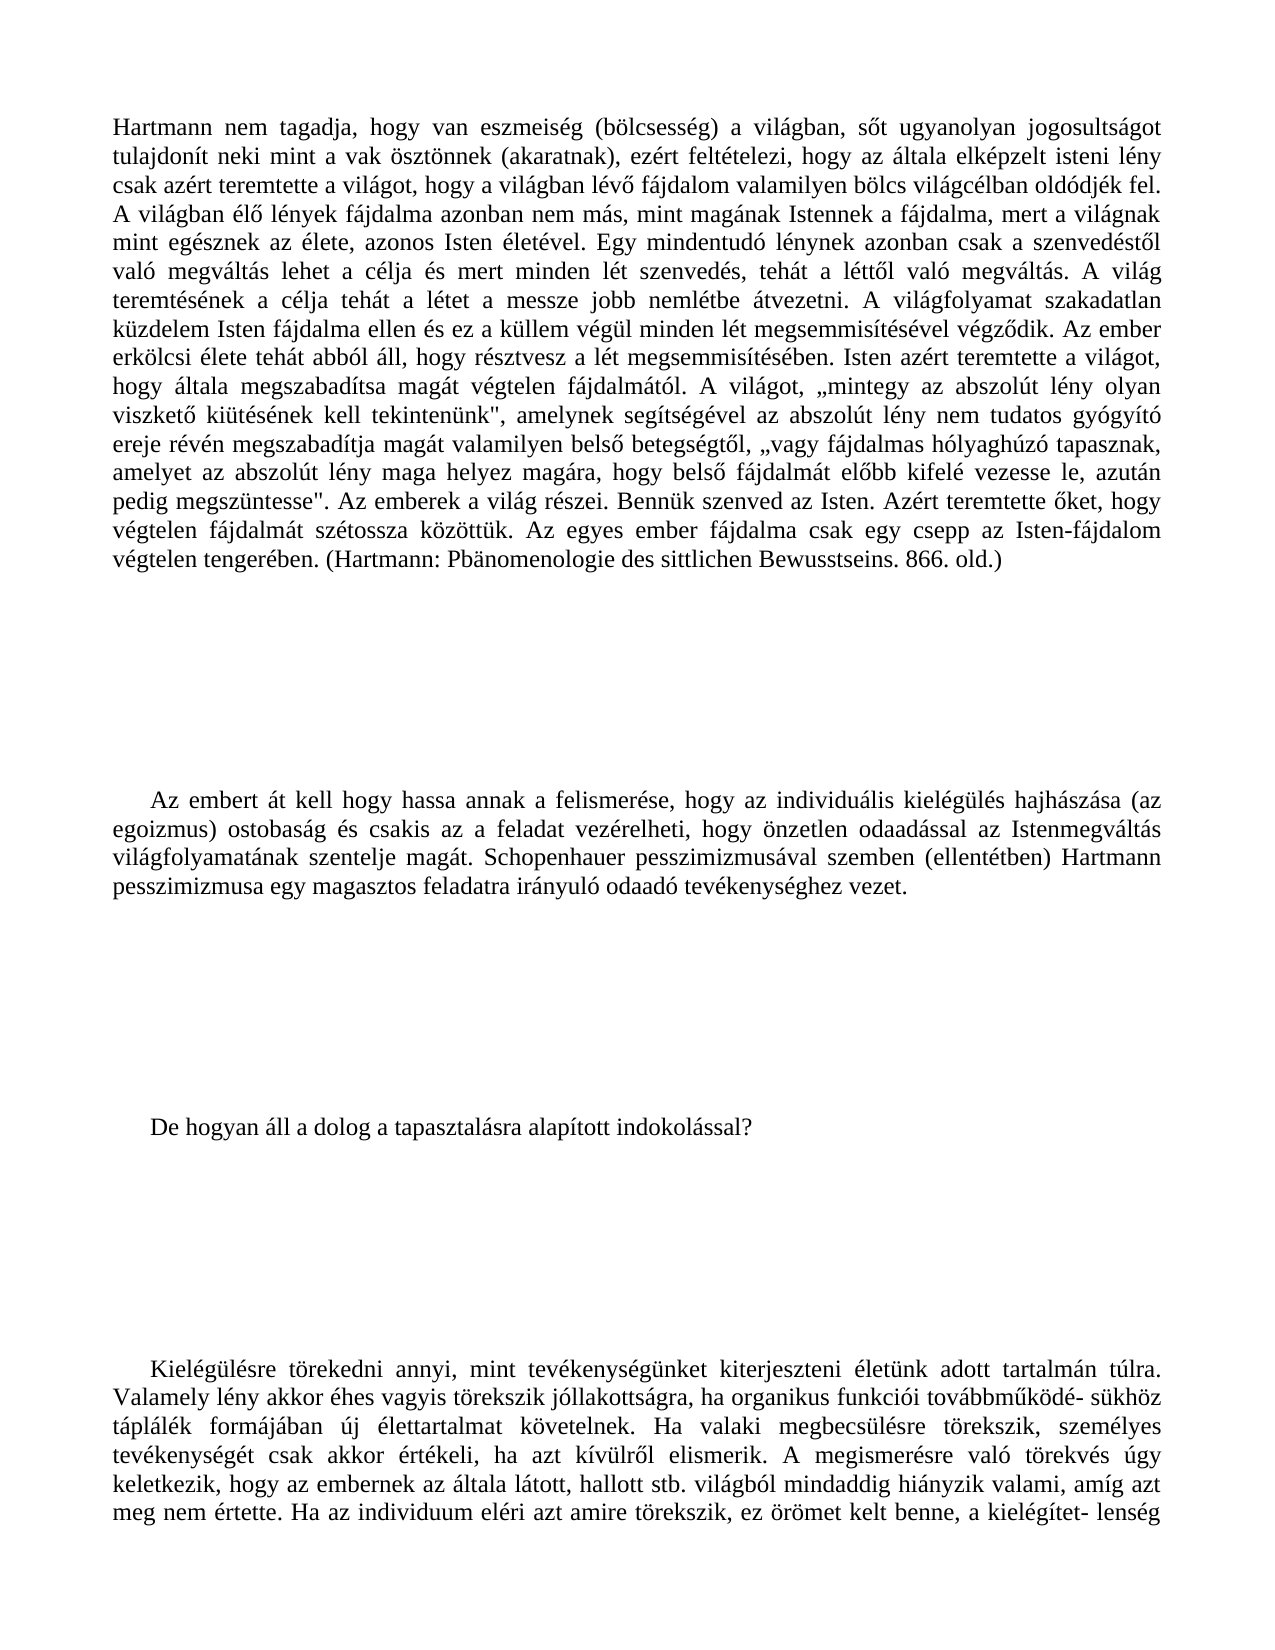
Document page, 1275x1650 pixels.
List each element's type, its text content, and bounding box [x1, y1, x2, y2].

text Az embert át kell hogy hassa annak a felismerése, hogy az individuális kielégülés hajhászása (az egoizmus) ostobaság és csakis az a feladat vezérelheti, hogy önzetlen odaadással az Istenmegváltás világfolyamatának szentelje magát. Schopenhauer pesszimizmusával szemben (ellentétben) Hartmann pesszimizmusa egy magasztos feladatra irányuló odaadó tevékenységhez vezet. [112, 785, 1162, 900]
text Hartmann nem tagadja, hogy van eszmeiség (bölcsesség) a világban, sőt ugyanolyan jogosultságot tulajdonít neki mint a vak ösztönnek (akaratnak), ezért feltételezi, hogy az általa elképzelt isteni lény csak azért teremtette a világot, hogy a világban lévő fájdalom valamilyen bölcs világcélban oldódjék fel. A világban élő lények fájdalma azonban nem más, mint magának Istennek a fájdalma, mert a világnak mint egésznek az élete, azonos Isten életével. Egy mindentudó lénynek azonban csak a szenvedéstől való megváltás lehet a célja és mert minden lét szenvedés, tehát a léttől való megváltás. A világ teremtésének a célja tehát a létet a messze jobb nemlétbe átvezetni. A világfolyamat szakadatlan küzdelem Isten fájdalma ellen és ez a küllem végül minden lét megsemmisítésével végződik. Az ember erkölcsi élete tehát abból áll, hogy résztvesz a lét megsemmisítésében. Isten azért teremtette a világot, hogy általa megszabadítsa magát végtelen fájdalmától. A világot, „mintegy az abszolút lény olyan viszkető kiütésének kell tekintenünk", amelynek segítségével az abszolút lény nem tudatos gyógyító ereje révén megszabadítja magát valamilyen belső betegségtől, „vagy fájdalmas hólyaghúzó tapasznak, amelyet az abszolút lény maga helyez magára, hogy belső fájdalmát előbb kifelé vezesse le, azután pedig megszüntesse". Az emberek a világ részei. Bennük szenved az Isten. Azért teremtette őket, hogy végtelen fájdalmát szétossza közöttük. Az egyes ember fájdalma csak egy csepp az Isten-fájdalom végtelen tengerében. (Hartmann: Pbänomenologie des sittlichen Bewusstseins. 866. old.) [112, 112, 1162, 572]
text De hogyan áll a dolog a tapasztalásra alapított indokolással? [112, 1112, 1162, 1141]
text Kielégülésre törekedni annyi, mint tevékenységünket kiterjeszteni életünk adott tartalmán túlra. Valamely lény akkor éhes vagyis törekszik jóllakottságra, ha organikus funkciói továbbműködé- sükhöz táplálék formájában új élettartalmat követelnek. Ha valaki megbecsülésre törekszik, személyes tevékenységét csak akkor értékeli, ha azt kívülről elismerik. A megismerésre való törekvés úgy keletkezik, hogy az embernek az általa látott, hallott stb. világból mindaddig hiányzik valami, amíg azt meg nem értette. Ha az individuum eléri azt amire törekszik, ez örömet kelt benne, a kielégítet- lenség [112, 1354, 1162, 1526]
